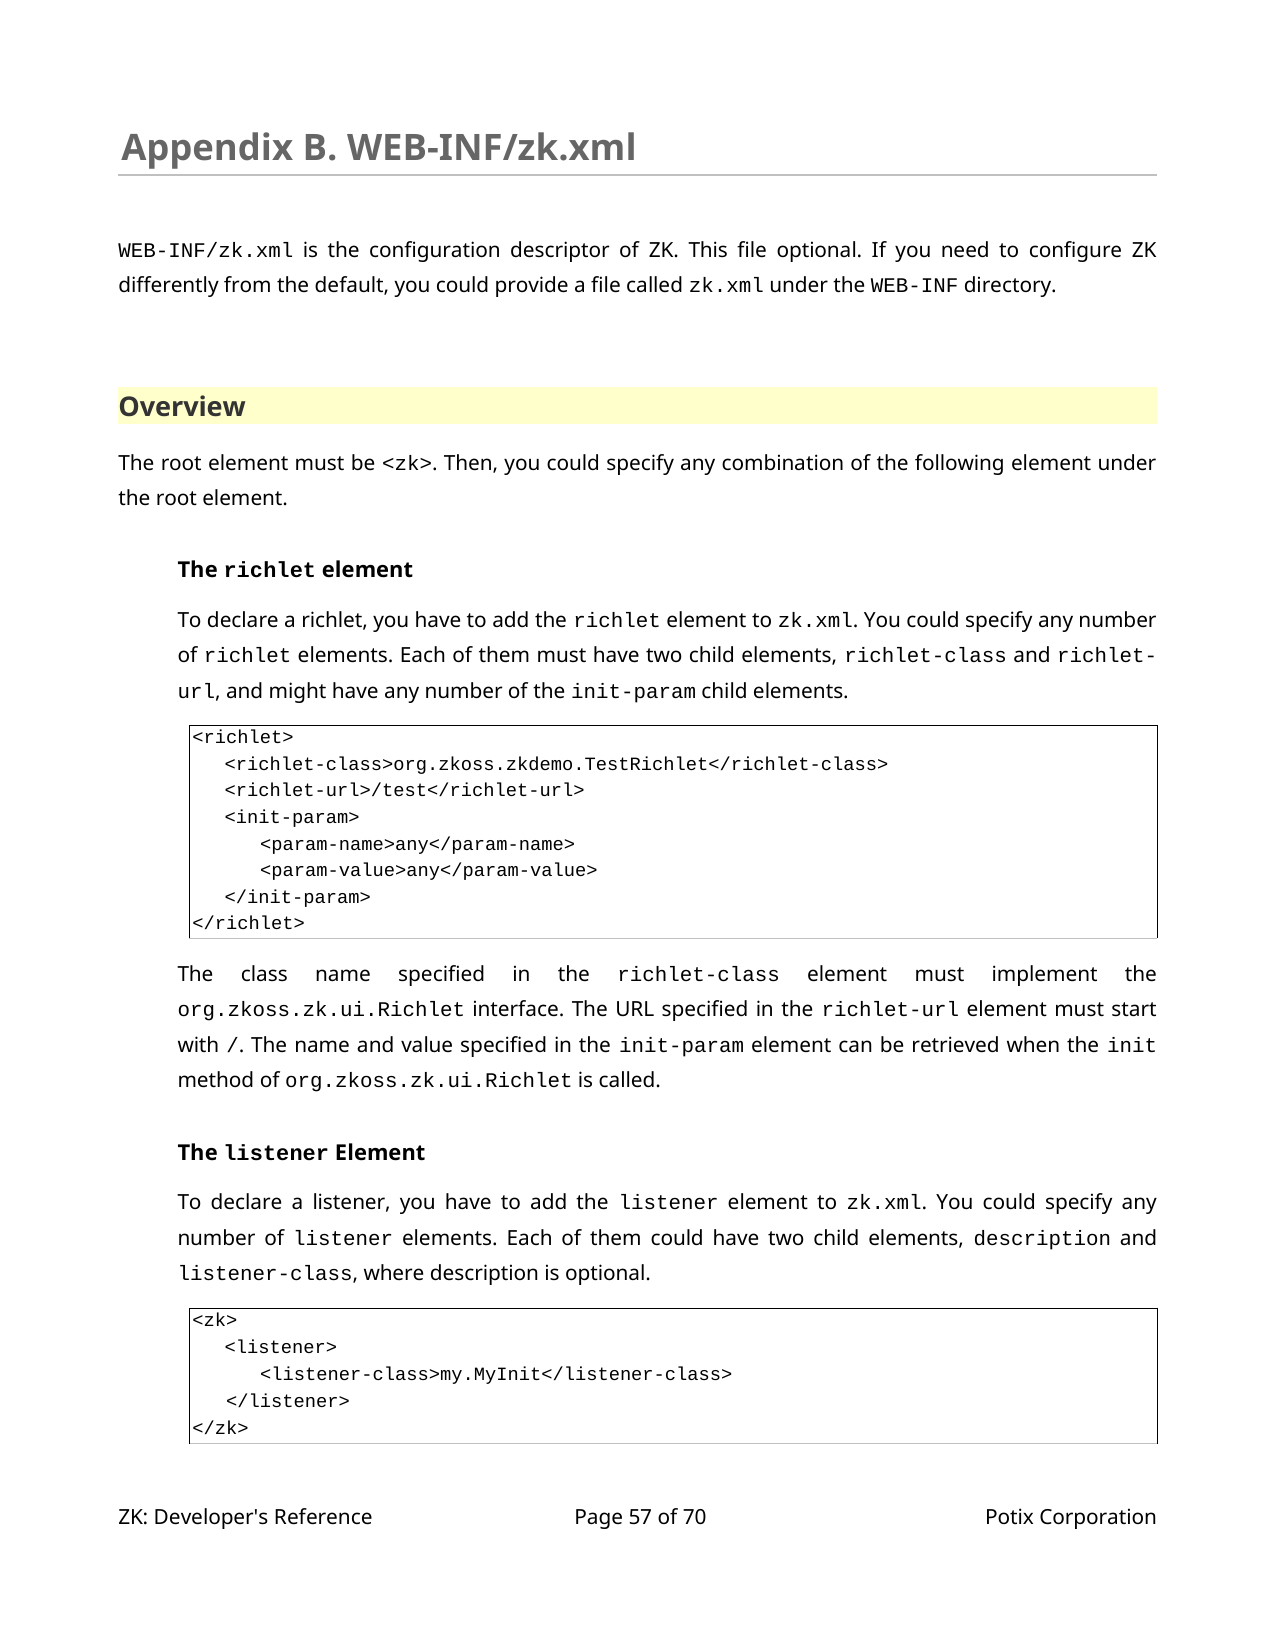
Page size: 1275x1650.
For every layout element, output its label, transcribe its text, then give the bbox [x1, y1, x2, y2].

text The class name specified in the richlet-class element must implement the org.zkoss.zk.ui.Richlet interface. The URL specified in the richlet-url element must start with /. The name and value specified in the init-param element can be retrieved when the init method of org.zkoss.zk.ui.Richlet is called. [177, 959, 1157, 1094]
text WEB-INF/zk.xml is the configuration descriptor of ZK. This file optional. If you need to configure ZK differently from the default, you could provide a file called zk.xml under the WEB-INF directory. [118, 235, 1157, 299]
text </zk> [190, 1416, 1157, 1443]
text <richlet> <richlet-class>org.zkoss.zkdemo.TestRichlet</richlet-class> <richlet-url>/test</richlet-url> <init-param> <param-name>any</param-name> <param-value>any</param-value> </init-param> </richlet> [190, 726, 1157, 938]
text <listener> [190, 1335, 1157, 1359]
text </listener> [190, 1389, 1157, 1413]
subtitle Overview [118, 387, 1157, 424]
text To declare a richlet, you have to add the richlet element to zk.xml. You could specify any number of richlet elements. Each of them must have two child elements, richlet-class and richlet-url, and might have any number of the init-param child elements. [177, 605, 1157, 704]
subtitle The richlet element [177, 554, 1157, 584]
subtitle The listener Element [177, 1137, 1157, 1167]
text To declare a listener, you have to add the listener element to zk.xml. You could specify any number of listener elements. Each of them could have two child elements, description and listener-class, where description is optional. [177, 1187, 1157, 1287]
text The root element must be <zk>. Then, you could specify any combination of the following element under the root element. [118, 448, 1157, 512]
subtitle Appendix B. WEB-INF/zk.xml [118, 118, 1157, 174]
text <listener-class>my.MyInit</listener-class> [190, 1362, 1157, 1386]
text <zk> [190, 1309, 1157, 1332]
